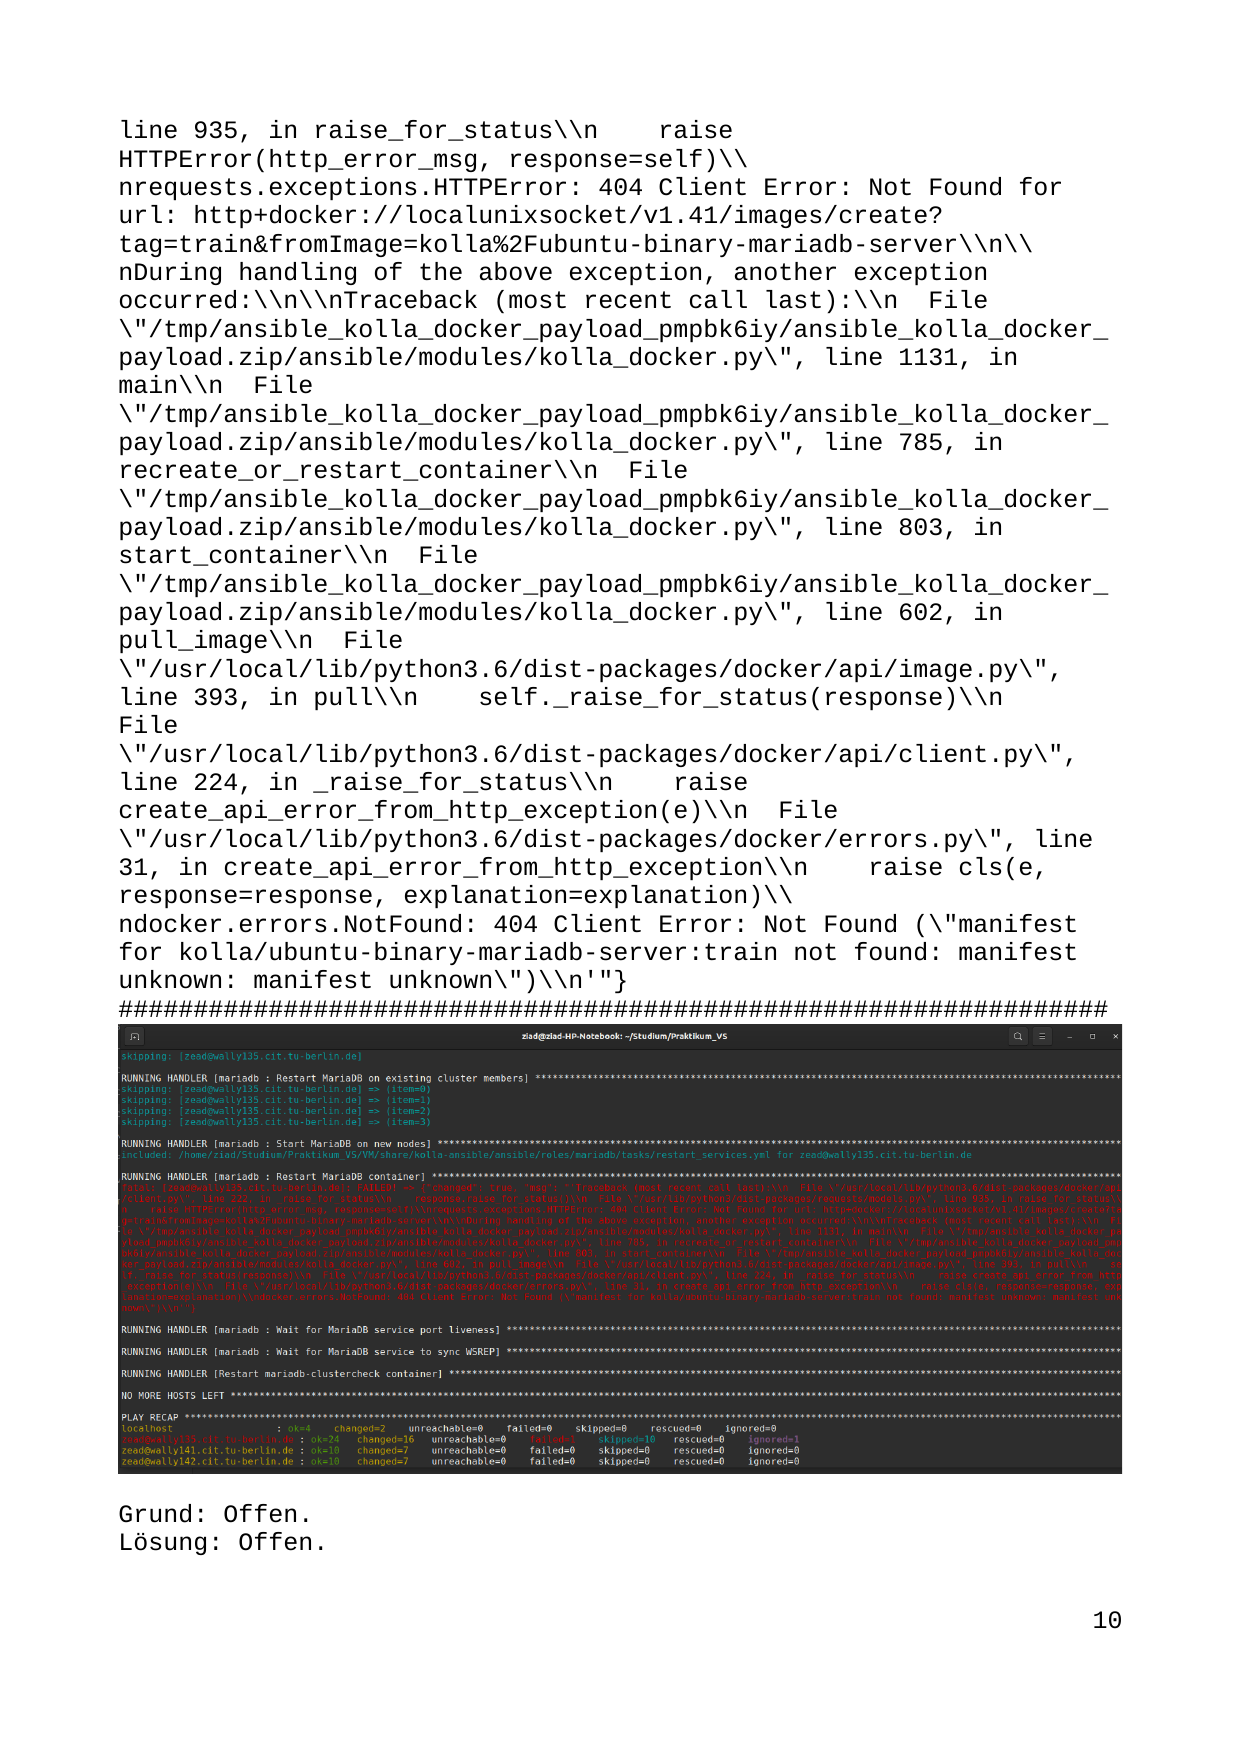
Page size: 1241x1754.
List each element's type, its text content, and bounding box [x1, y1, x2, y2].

picture [118, 1024, 1123, 1474]
text line 935, in raise_for_status\\n raise HTTPError(http_error_msg, response=self)\\nrequests.exceptions.HTTPError: 404 Client Error: Not Found for url: http+docker://localunixsocket/v1.41/images/create?tag=train&fromImage=kolla%2Fubuntu-binary-mariadb-server\\n\\nDuring handling of the above exception, another exception occurred:\\n\\nTraceback (most recent call last):\\n File \"/tmp/ansible_kolla_docker_payload_pmpbk6iy/ansible_kolla_docker_payload.zip/ansible/modules/kolla_docker.py\", line 1131, in main\\n File \"/tmp/ansible_kolla_docker_payload_pmpbk6iy/ansible_kolla_docker_payload.zip/ansible/modules/kolla_docker.py\", line 785, in recreate_or_restart_container\\n File \"/tmp/ansible_kolla_docker_payload_pmpbk6iy/ansible_kolla_docker_payload.zip/ansible/modules/kolla_docker.py\", line 803, in start_container\\n File \"/tmp/ansible_kolla_docker_payload_pmpbk6iy/ansible_kolla_docker_payload.zip/ansible/modules/kolla_docker.py\", line 602, in pull_image\\n File \"/usr/local/lib/python3.6/dist-packages/docker/api/image.py\", line 393, in pull\\n self._raise_for_status(response)\\n File \"/usr/local/lib/python3.6/dist-packages/docker/api/client.py\", line 224, in _raise_for_status\\n raise create_api_error_from_http_exception(e)\\n File \"/usr/local/lib/python3.6/dist-packages/docker/errors.py\", line 31, in create_api_error_from_http_exception\\n raise cls(e, response=response, explanation=explanation)\\ndocker.errors.NotFound: 404 Client Error: Not Found (\"manifest for kolla/ubuntu-binary-mariadb-server:train not found: manifest unknown: manifest unknown\")\\n'"} [118, 118, 1122, 996]
text Lösung: Offen. [118, 1530, 1122, 1558]
text Grund: Offen. [118, 1502, 1122, 1530]
text ################################################################## [118, 996, 1122, 1024]
